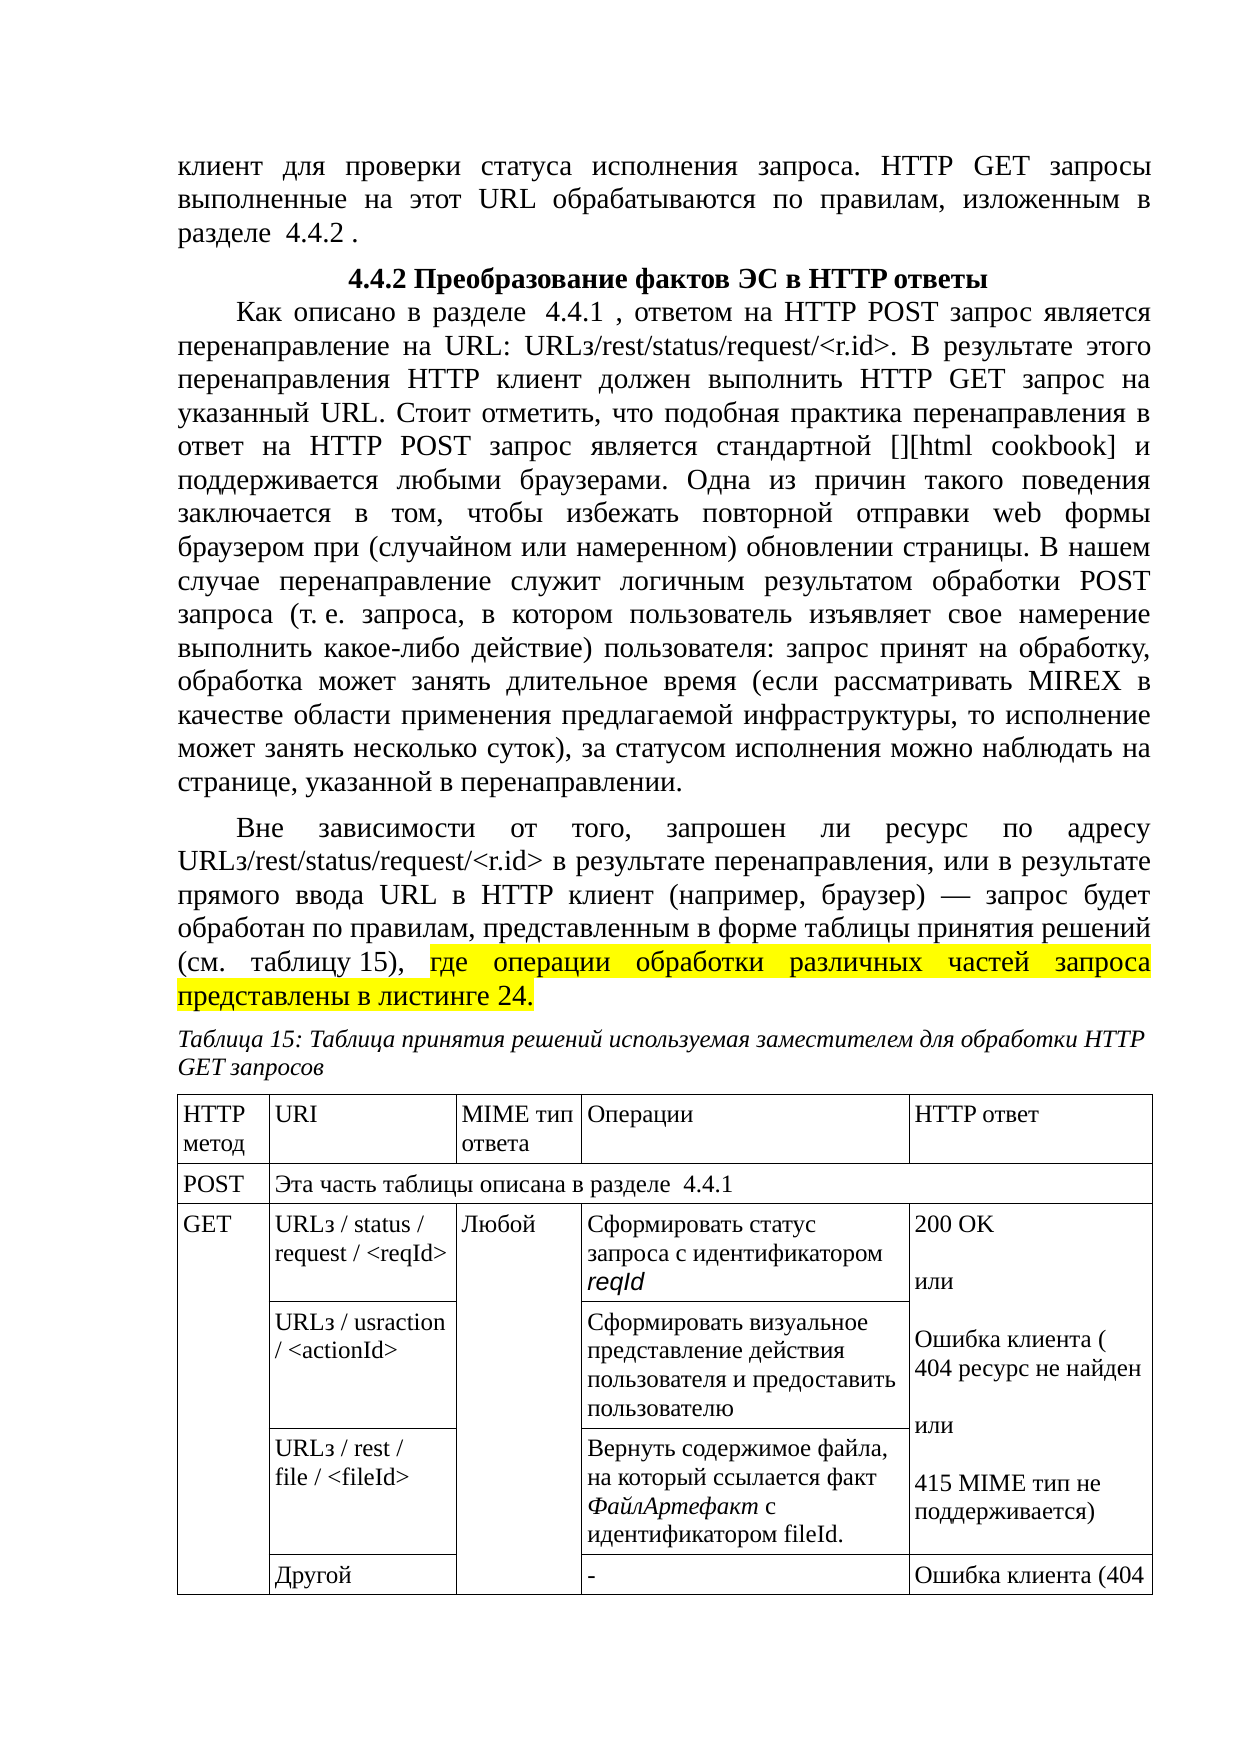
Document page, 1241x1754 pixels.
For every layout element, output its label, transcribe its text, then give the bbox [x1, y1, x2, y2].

text Как описано в разделе 4.4.1, ответом на HTTP POST запрос является перенаправление на URL: URLз/rest/status/request/<r.id>. В результате этого перенаправления HTTP клиент должен выполнить HTTP GET запрос на указанный URL. Стоит отметить, что подобная практика перенаправления в ответ на HTTP POST запрос является стандартной [][html cookbook] и поддерживается любыми браузерами. Одна из причин такого поведения заключается в том, чтобы избежать повторной отправки web формы браузером при (случайном или намеренном) обновлении страницы. В нашем случае перенаправление служит логичным результатом обработки POST запроса (т. е. запроса, в котором пользователь изъявляет свое намерение выполнить какое-либо действие) пользователя: запрос принят на обработку, обработка может занять длительное время (если рассматривать MIREX в качестве области применения предлагаемой инфраструктуры, то исполнение может занять несколько суток), за статусом исполнения можно наблюдать на странице, указанной в перенаправлении. [177, 294, 1152, 797]
table_header MIME тип ответа [457, 1095, 581, 1163]
text Вне зависимости от того, запрошен ли ресурс по адресу URLз/rest/status/request/<r.id> в результате перенаправления, или в результате прямого ввода URL в HTTP клиент (например, браузер) — запрос будет обработан по правилам, представленным в форме таблицы принятия решений (см. таблицу 15), где операции обработки различных частей запроса представлены в листинге 24. [177, 810, 1152, 1011]
table_cell Эта часть таблицы описана в разделе 4.4.1 [270, 1164, 1152, 1203]
table_cell 200 OK или Ошибка клиента ( 404 ресурс не найден или 415 MIME тип не поддерживается) [910, 1204, 1152, 1554]
table_header Операции [582, 1095, 909, 1163]
table_cell URLз / rest / file / <fileId> [270, 1429, 456, 1554]
table_cell Вернуть содержимое файла, на который ссылается факт ФайлАртефакт с идентификатором fileId. [582, 1429, 909, 1554]
table_cell Другой [270, 1555, 456, 1594]
table_cell GET [178, 1204, 269, 1594]
text клиент для проверки статуса исполнения запроса. HTTP GET запросы выполненные на этот URL обрабатываются по правилам, изложенным в разделе 4.4.2. [177, 148, 1152, 248]
text Таблица 15: Таблица принятия решений используемая заместителем для обработки HTTP GET запросов [177, 1024, 1152, 1081]
subtitle Преобразование фактов ЭС в HTTP ответы [177, 261, 1152, 294]
table_cell Сформировать статус запроса с идентификатором reqId [582, 1204, 909, 1301]
table_cell Любой [457, 1204, 581, 1594]
table_header HTTP ответ [910, 1095, 1152, 1163]
table_cell URLз / usraction / <actionId> [270, 1302, 456, 1427]
table_cell POST [178, 1164, 269, 1203]
table_cell Ошибка клиента (404 [910, 1555, 1152, 1594]
table_header URI [270, 1095, 456, 1163]
table_cell Сформировать визуальное представление действия пользователя и предоставить пользователю [582, 1302, 909, 1427]
table_cell - [582, 1555, 909, 1594]
table_header HTTP метод [178, 1095, 269, 1163]
table_cell URLз / status / request / <reqId> [270, 1204, 456, 1301]
